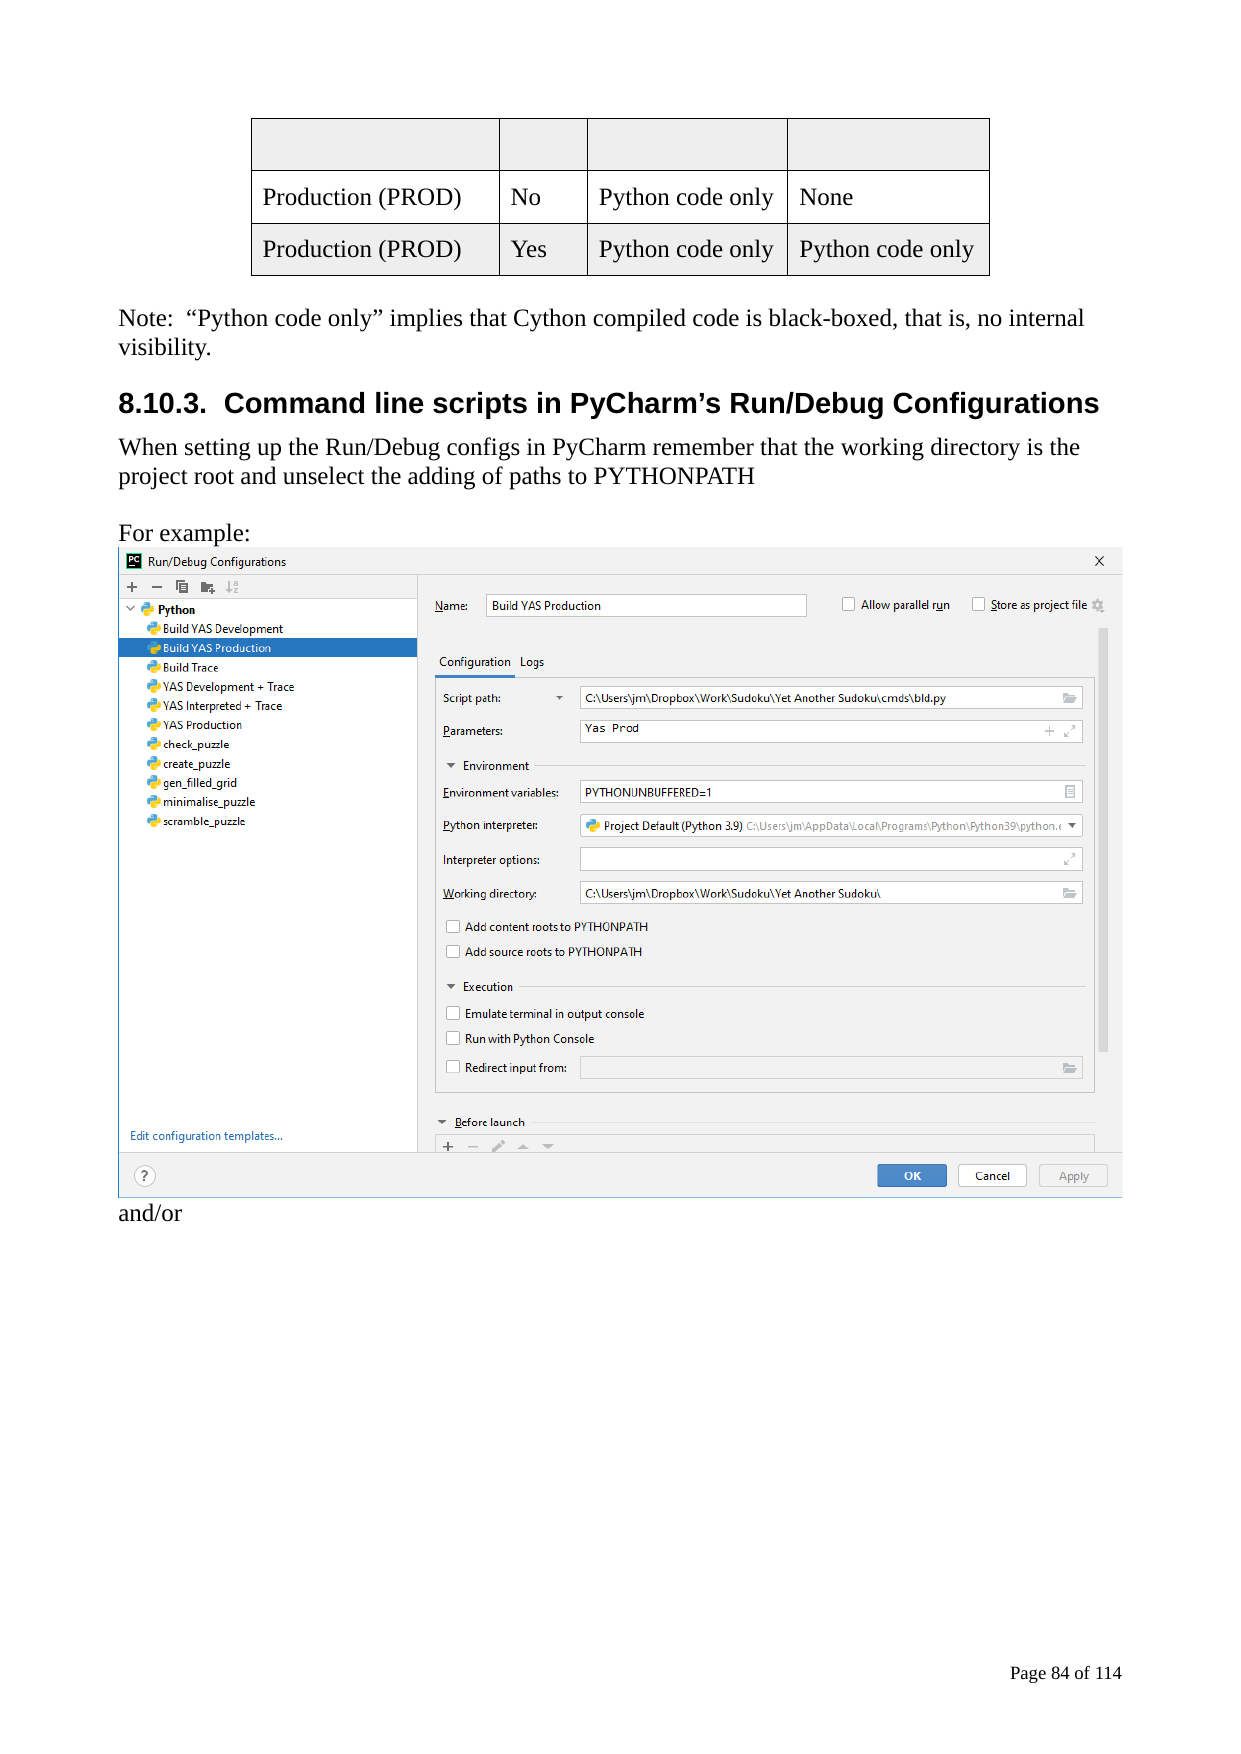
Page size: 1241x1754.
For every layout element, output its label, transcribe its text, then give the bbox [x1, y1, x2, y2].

table_cell [252, 119, 499, 170]
text and/or [118, 1198, 1122, 1227]
table_cell Python code only [588, 224, 787, 275]
subtitle Command line scripts in PyCharm’s Run/Debug Configurations [118, 386, 1122, 419]
text Note: “Python code only” implies that Cython compiled code is black-boxed, that is, no internal visibility. [118, 303, 1122, 361]
text For example: [118, 518, 1122, 547]
table_cell Python code only [788, 224, 989, 275]
table_cell Production (PROD) [252, 224, 499, 275]
table_cell [588, 119, 787, 170]
picture [118, 547, 1123, 1198]
text When setting up the Run/Debug configs in PyCharm remember that the working directory is the project root and unselect the adding of paths to PYTHONPATH [118, 432, 1122, 489]
table_cell Yes [500, 224, 587, 275]
table_cell Production (PROD) [252, 171, 499, 222]
table_cell [500, 119, 587, 170]
table_cell [788, 119, 989, 170]
table_cell No [500, 171, 587, 222]
table_cell Python code only [588, 171, 787, 222]
table_cell None [788, 171, 989, 222]
